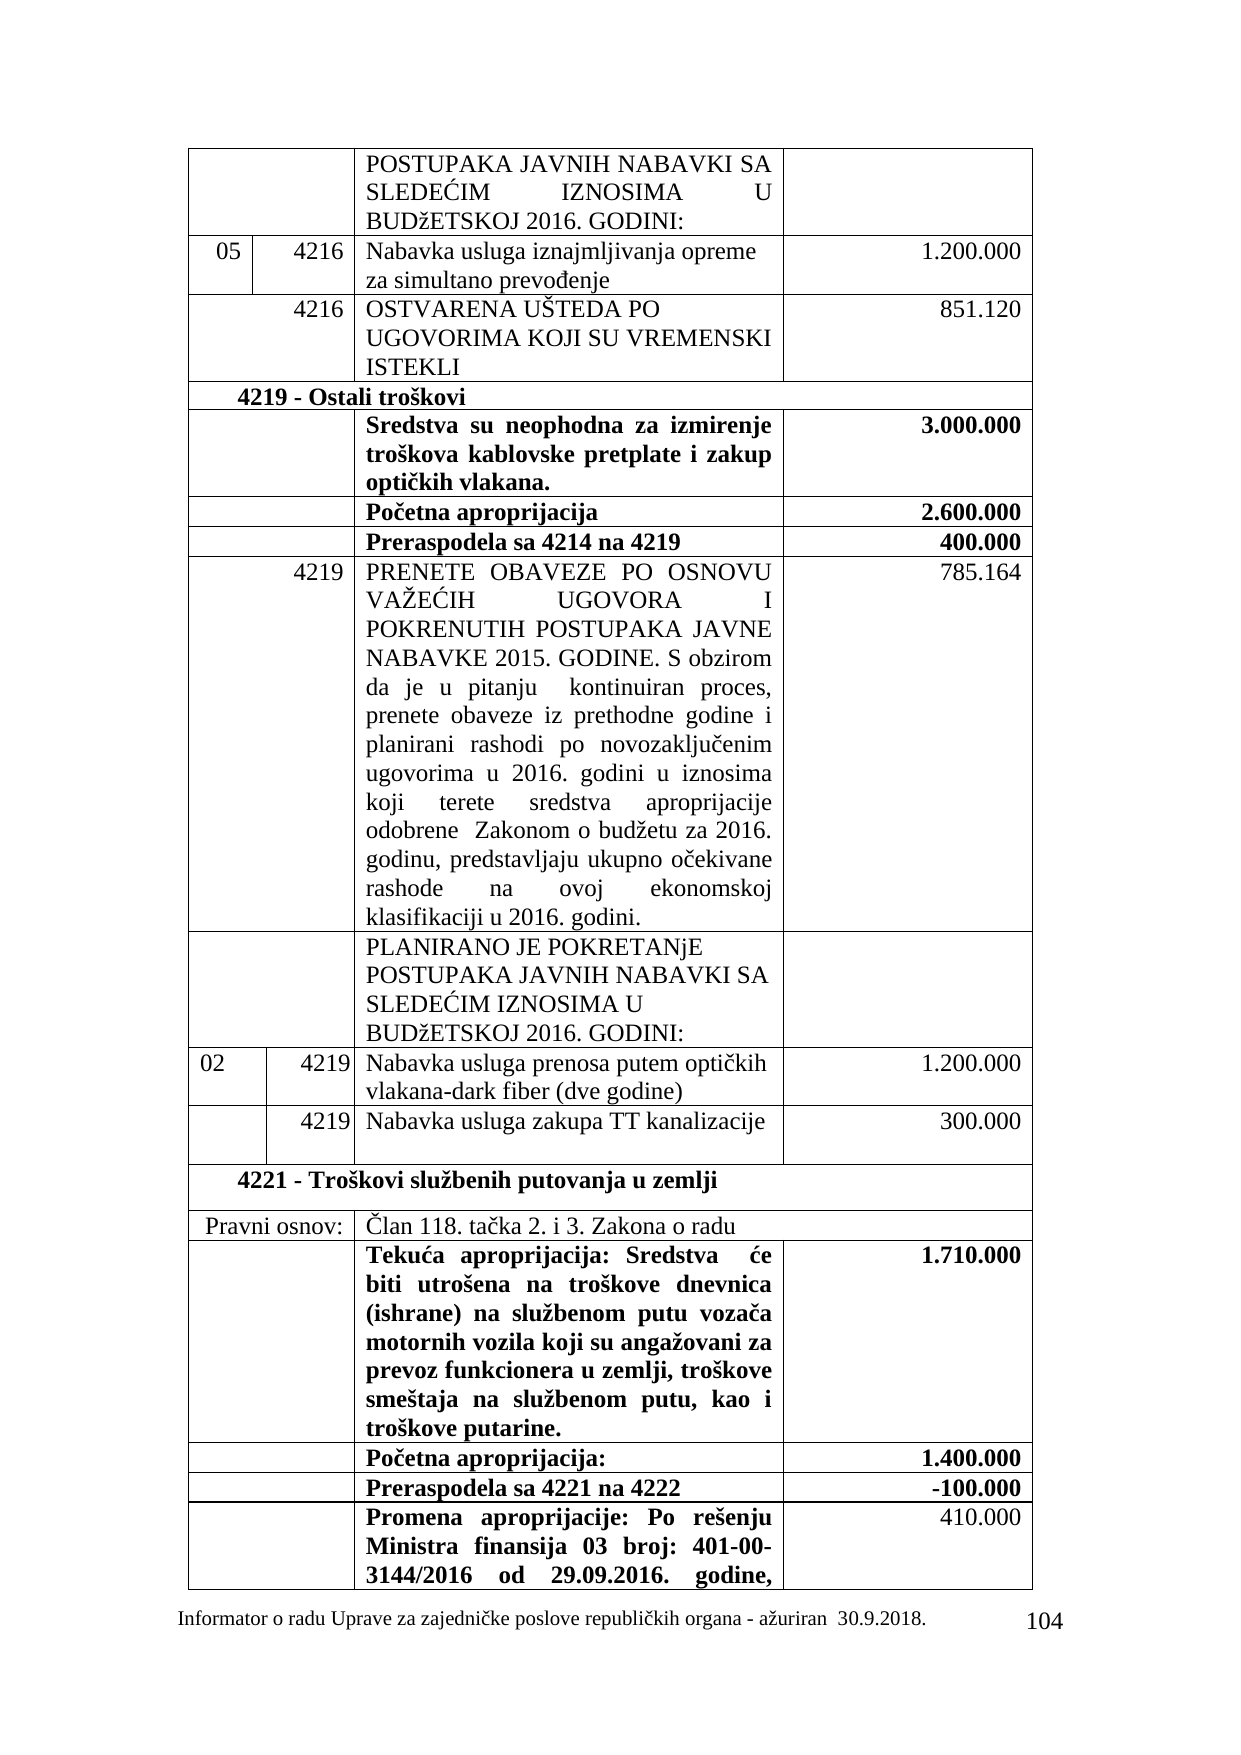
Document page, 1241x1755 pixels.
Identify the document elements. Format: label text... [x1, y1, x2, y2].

table_cell [1033, 1442, 1074, 1472]
table_cell Nabavka usluga iznajmlјivanja opreme za simultano prevođenje [355, 236, 783, 293]
table_cell [1033, 409, 1074, 496]
table_cell [1033, 1501, 1074, 1589]
table_cell Preraspodela sa 4214 na 4219 [355, 527, 783, 556]
table_cell 1.200.000 [784, 236, 1032, 293]
table_cell [784, 149, 1032, 235]
table_cell POSTUPAKA JAVNIH NABAVKI SA SLEDEĆIM IZNOSIMA U BUDžETSKOJ 2016. GODINI: [355, 149, 783, 235]
table_cell 400.000 [784, 527, 1032, 556]
table_cell Početna aproprijacija [355, 497, 783, 526]
table_cell 4216 [253, 236, 354, 293]
table_cell PLANIRANO JE POKRETANјE POSTUPAKA JAVNIH NABAVKI SA SLEDEĆIM IZNOSIMA U BUDžETSKOJ 2016. GODINI: [355, 932, 783, 1047]
table_cell 02 [189, 1048, 266, 1105]
table_cell [1033, 1210, 1074, 1239]
table_cell 4219 - Ostali troškovi [189, 382, 1032, 409]
table_cell Preraspodela sa 4221 na 4222 [355, 1473, 783, 1501]
table_cell 851.120 [784, 295, 1032, 381]
table_cell Tekuća aproprijacija: Sredstva će biti utrošena na troškove dnevnica (ishrane) na službenom putu vozača motornih vozila koji su angažovani za prevoz funkcionera u zemlјi, troškove smeštaja na službenom putu, kao i troškove putarine. [355, 1241, 783, 1442]
table_cell [1033, 496, 1074, 526]
table_cell [189, 1443, 354, 1472]
table_cell [1033, 1047, 1074, 1105]
table_cell [1033, 556, 1074, 931]
table_cell 1.400.000 [784, 1443, 1032, 1472]
table_cell [1033, 1164, 1074, 1210]
table_cell [1033, 931, 1074, 1047]
table_cell 785.164 [784, 557, 1032, 931]
table_cell [1033, 1105, 1074, 1164]
table_cell Nabavka usluga prenosa putem optičkih vlakana-dark fiber (dve godine) [355, 1048, 783, 1105]
table_cell 410.000 [784, 1503, 1032, 1589]
table_cell [189, 932, 354, 1047]
table_cell 1.710.000 [784, 1241, 1032, 1442]
table_cell [189, 410, 354, 496]
table_cell -100.000 [784, 1473, 1032, 1501]
table_cell [1033, 1240, 1074, 1442]
table_cell Nabavka usluga zakupa TT kanalizacije [355, 1106, 783, 1164]
table_cell [189, 1503, 354, 1589]
table_cell Sredstva su neophodna za izmirenje troškova kablovske pretplate i zakup optičkih vlakana. [355, 410, 783, 496]
table_cell [189, 1106, 266, 1164]
table_cell [1033, 526, 1074, 556]
table_cell [1033, 235, 1074, 293]
table_cell [1033, 294, 1074, 381]
table_cell 2.600.000 [784, 497, 1032, 526]
table_cell 4221 - Troškovi službenih putovanja u zemlјi [189, 1165, 1032, 1210]
table_cell [189, 527, 354, 556]
table_cell [1033, 1472, 1074, 1501]
table_cell 4219 [267, 1106, 354, 1164]
table_cell 3.000.000 [784, 410, 1032, 496]
table_cell 4216 [189, 295, 354, 381]
table_cell Pravni osnov: [189, 1211, 354, 1239]
table_cell OSTVARENA UŠTEDA PO UGOVORIMA KOJI SU VREMENSKI ISTEKLI [355, 295, 783, 381]
table_cell [189, 149, 354, 235]
table_cell [189, 1473, 354, 1501]
table_cell [1033, 381, 1074, 409]
table_cell 1.200.000 [784, 1048, 1032, 1105]
table_cell Promena aproprijacije: Po rešenju Ministra finansija 03 broj: 401-00-3144/2016 od 29.09.2016. godine, [355, 1503, 783, 1589]
table_cell 05 [189, 236, 252, 293]
table_cell Početna aproprijacija: [355, 1443, 783, 1472]
table_cell 300.000 [784, 1106, 1032, 1164]
table_cell [189, 1241, 354, 1442]
table_cell 4219 [267, 1048, 354, 1105]
table_cell [784, 932, 1032, 1047]
table_cell [189, 497, 354, 526]
table_cell PRENETE OBAVEZE PO OSNOVU VAŽEĆIH UGOVORA I POKRENUTIH POSTUPAKA JAVNE NABAVKE 2015. GODINE. S obzirom da je u pitanju kontinuiran proces, prenete obaveze iz prethodne godine i planirani rashodi po novozaklјučenim ugovorima u 2016. godini u iznosima koji terete sredstva aproprijacije odobrene Zakonom o budžetu za 2016. godinu, predstavlјaju ukupno očekivane rashode na ovoj ekonomskoj klasifikaciji u 2016. godini. [355, 557, 783, 931]
table_cell Član 118. tačka 2. i 3. Zakona o radu [355, 1211, 1032, 1239]
table_cell [1033, 148, 1074, 235]
table_cell 4219 [189, 557, 354, 931]
